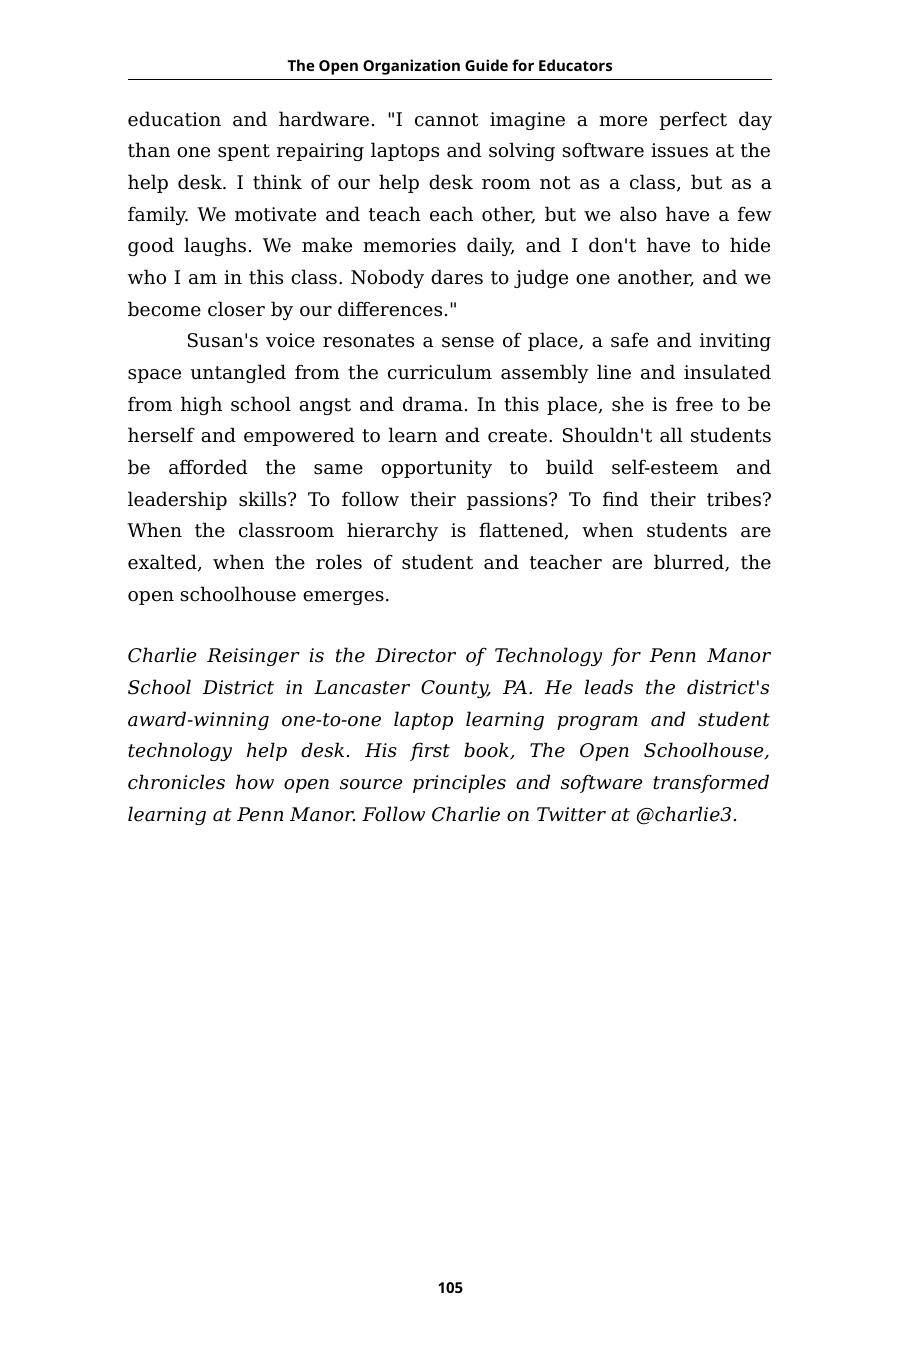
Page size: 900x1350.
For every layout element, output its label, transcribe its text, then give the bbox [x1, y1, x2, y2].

text education and hardware. "I cannot imagine a more perfect day than one spent repairing laptops and solving software issues at the help desk. I think of our help desk room not as a class, but as a family. We motivate and teach each other, but we also have a few good laughs. We make memories daily, and I don't have to hide who I am in this class. Nobody dares to judge one another, and we become closer by our differences." [127, 109, 772, 321]
text Susan's voice resonates a sense of place, a safe and inviting space untangled from the curriculum assembly line and insulated from high school angst and drama. In this place, she is free to be herself and empowered to learn and create. Shouldn't all students be afforded the same opportunity to build self-esteem and leadership skills? To follow their passions? To find their tribes? When the classroom hierarchy is flattened, when students are exalted, when the roles of student and teacher are blurred, the open schoolhouse emerges. [127, 330, 772, 606]
text Charlie Reisinger is the Director of Technology for Penn Manor School District in Lancaster County, PA. He leads the district's award-winning one-to-one laptop learning program and student technology help desk. His first book, The Open Schoolhouse, chronicles how open source principles and software transformed learning at Penn Manor. Follow Charlie on Twitter at @charlie3. [127, 645, 772, 826]
